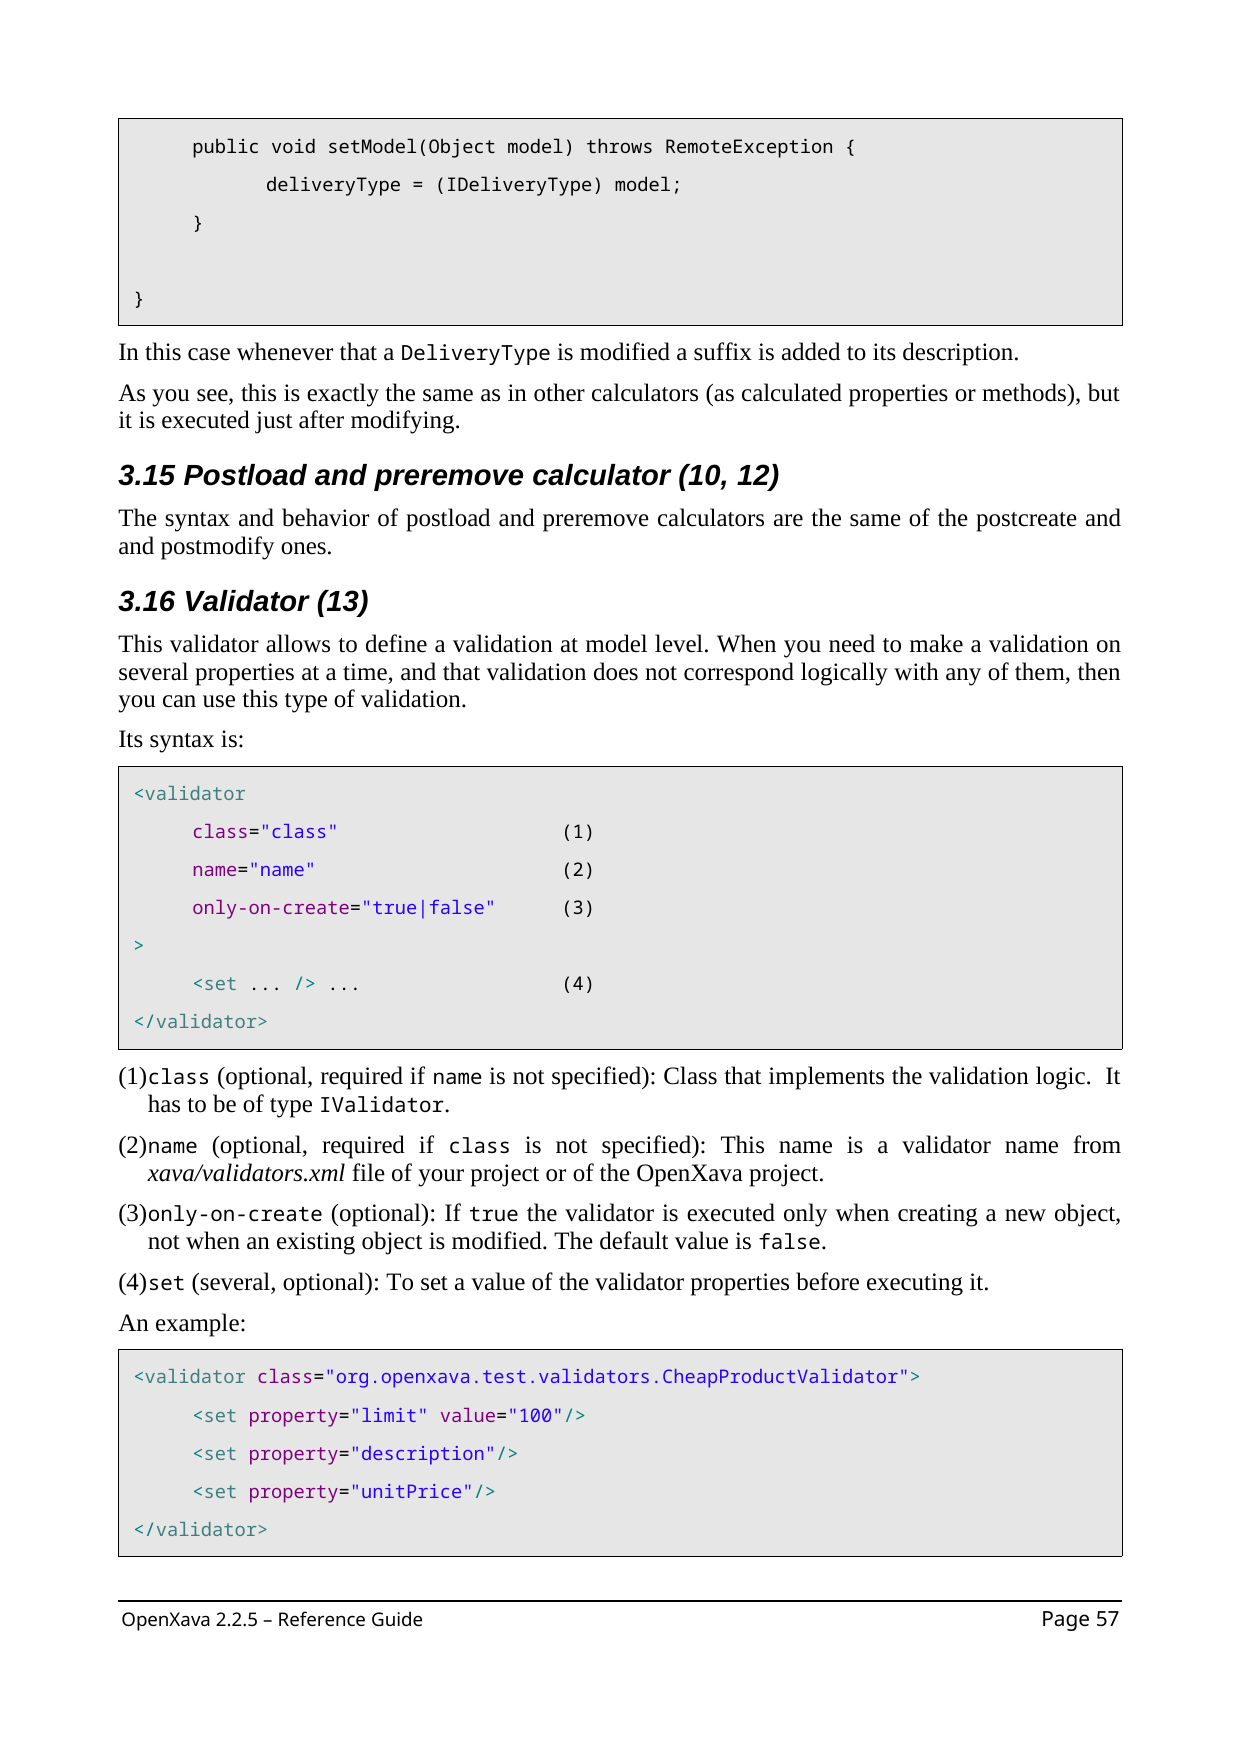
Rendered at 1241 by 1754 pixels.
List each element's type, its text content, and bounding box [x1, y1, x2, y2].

text <set property="unitPrice"/> [119, 1463, 1122, 1501]
text } [119, 270, 1122, 325]
text </validator> [119, 1501, 1122, 1556]
list class (optional, required if name is not specified): Class that implements the validation logic. It has to be of type IValidator. [118, 1062, 1122, 1118]
text class="class" (1) [119, 804, 1122, 842]
text > [119, 918, 1122, 956]
text deliveryType = (IDeliveryType) model; [119, 156, 1122, 194]
list only-on-create (optional): If true the validator is executed only when creating a new object, not when an existing object is modified. The default value is false. [118, 1199, 1122, 1256]
text In this case whenever that a DeliveryType is modified a suffix is added to its description. [118, 338, 1122, 366]
text </validator> [119, 994, 1122, 1049]
text <validator class="org.openxava.test.validators.CheapProductValidator"> [119, 1350, 1122, 1387]
text <validator [119, 767, 1122, 804]
text } [119, 194, 1122, 232]
text As you see, this is exactly the same as in other calculators (as calculated properties or methods), but it is executed just after modifying. [118, 379, 1122, 434]
text Its syntax is: [118, 726, 1122, 753]
list name (optional, required if class is not specified): This name is a validator name from xava/validators.xml file of your project or of the OpenXava project. [118, 1131, 1122, 1187]
text The syntax and behavior of postload and preremove calculators are the same of the postcreate and and postmodify ones. [118, 504, 1122, 560]
list set (several, optional): To set a value of the validator properties before executing it. [118, 1268, 1122, 1296]
text only-on-create="true|false" (3) [119, 880, 1122, 918]
text name="name" (2) [119, 842, 1122, 880]
subtitle Postload and preremove calculator (10, 12) [118, 459, 1122, 492]
text <set property="description"/> [119, 1425, 1122, 1463]
text public void setModel(Object model) throws RemoteException { [119, 119, 1122, 156]
text This validator allows to define a validation at model level. When you need to make a validation on several properties at a time, and that validation does not correspond logically with any of them, then you can use this type of validation. [118, 630, 1122, 713]
text An example: [118, 1309, 1122, 1337]
text <set ... /> ... (4) [119, 956, 1122, 994]
subtitle Validator (13) [118, 585, 1122, 617]
text <set property="limit" value="100"/> [119, 1387, 1122, 1425]
